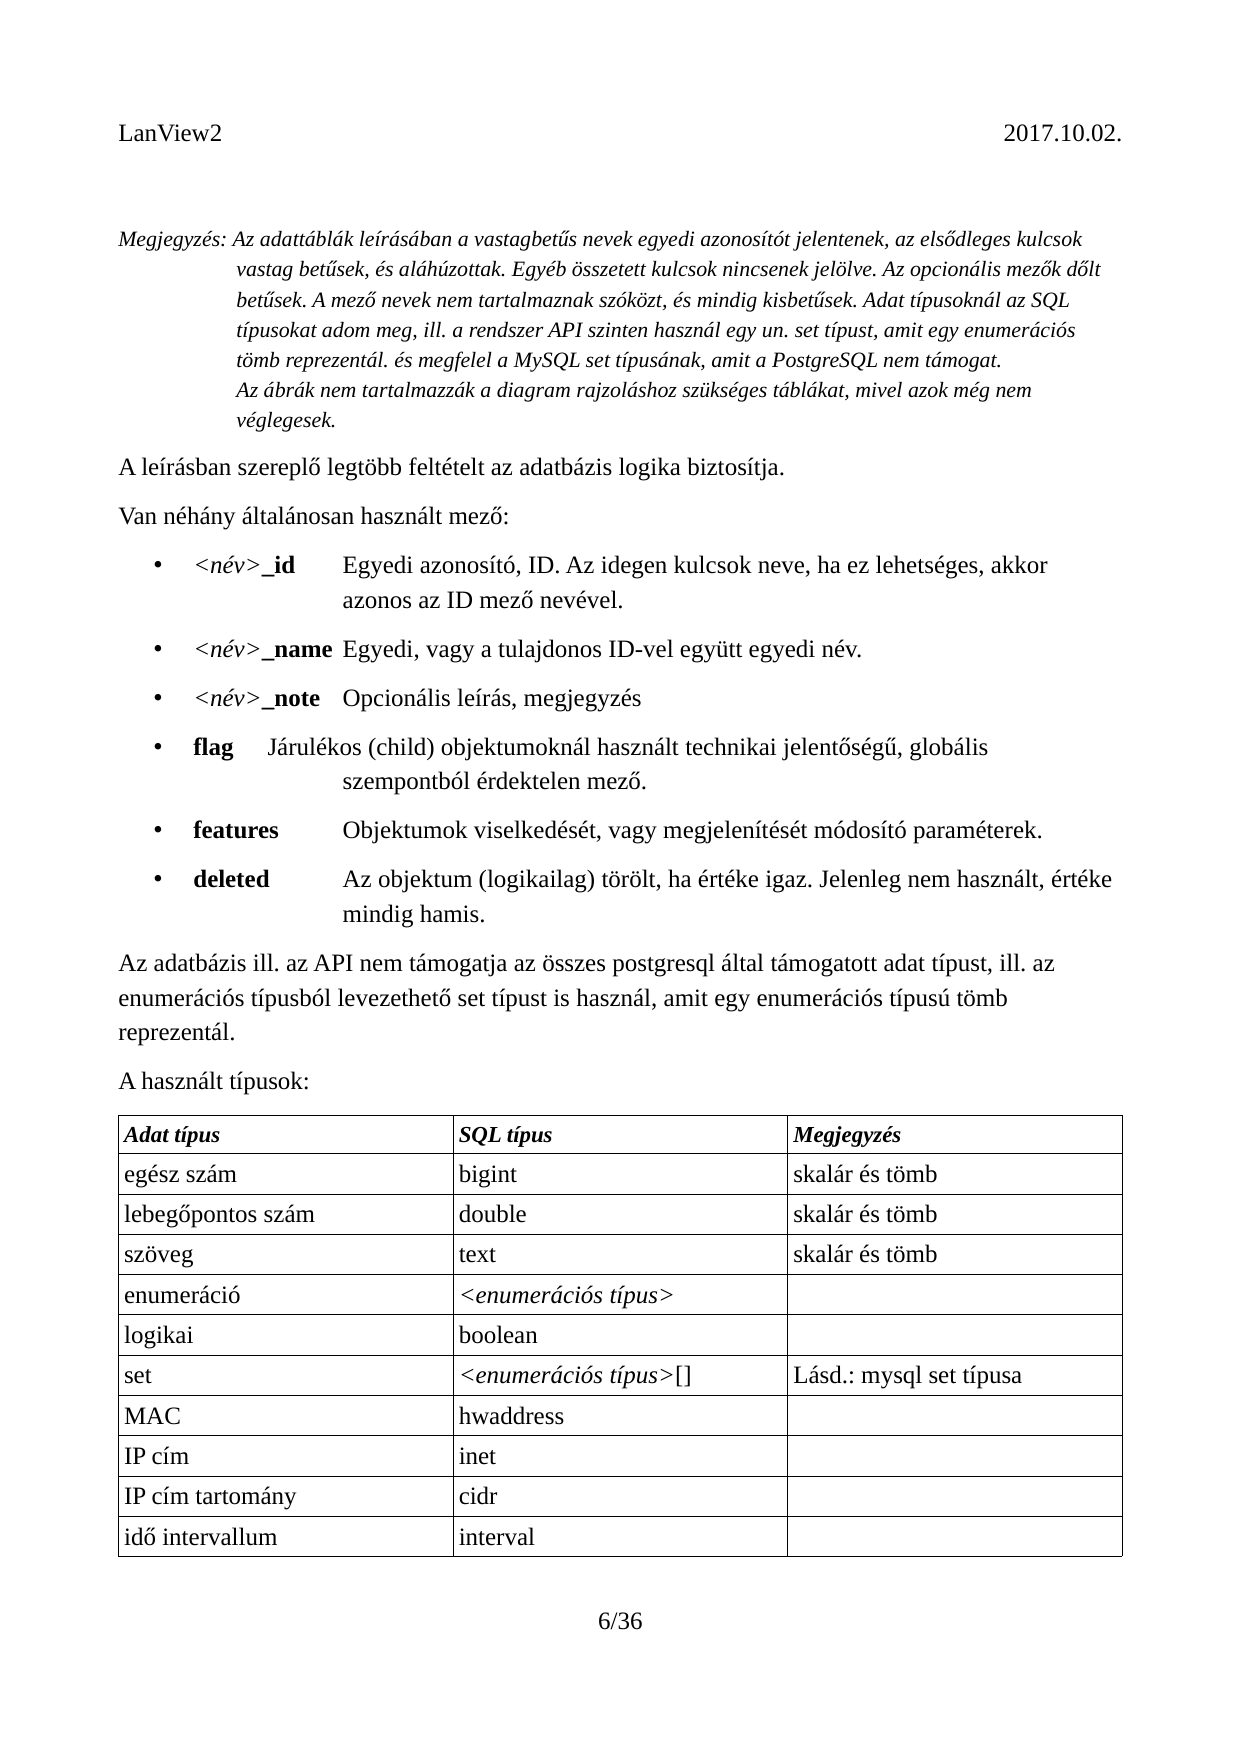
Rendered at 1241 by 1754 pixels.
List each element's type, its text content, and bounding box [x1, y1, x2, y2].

table_cell MAC [119, 1396, 453, 1435]
table_cell IP cím [119, 1436, 453, 1476]
table_cell Lásd.: mysql set típusa [788, 1356, 1122, 1395]
table_cell [788, 1436, 1122, 1476]
table_cell bigint [454, 1154, 787, 1193]
table_header Megjegyzés [788, 1116, 1122, 1153]
table_cell double [454, 1195, 787, 1234]
table_cell skalár és tömb [788, 1235, 1122, 1274]
table_cell enumeráció [119, 1275, 453, 1314]
table_cell text [454, 1235, 787, 1274]
list flag Járulékos (child) objektumoknál használt technikai jelentőségű, globális szempontból érdektelen mező. [153, 732, 1122, 795]
table_cell cidr [454, 1477, 787, 1516]
list features Objektumok viselkedését, vagy megjelenítését módosító paraméterek. [153, 816, 1122, 844]
table_cell boolean [454, 1315, 787, 1355]
table_cell set [119, 1356, 453, 1395]
table_cell [788, 1477, 1122, 1516]
table_header Adat típus [119, 1116, 453, 1153]
text A leírásban szereplő legtöbb feltételt az adatbázis logika biztosítja. [118, 452, 1122, 481]
list <név>_note Opcionális leírás, megjegyzés [153, 683, 1122, 712]
table_cell logikai [119, 1315, 453, 1355]
text Megjegyzés: Az adattáblák leírásában a vastagbetűs nevek egyedi azonosítót jelentenek, az elsődleges kulcsok vastag betűsek, és aláhúzottak. Egyéb összetett kulcsok nincsenek jelölve. Az opcionális mezők dőlt betűsek. A mező nevek nem tartalmaznak szóközt, és mindig kisbetűsek. Adat típusoknál az SQL típusokat adom meg, ill. a rendszer API szinten használ egy un. set típust, amit egy enumerációs tömb reprezentál. és megfelel a MySQL set típusának, amit a PostgreSQL nem támogat. Az ábrák nem tartalmazzák a diagram rajzoláshoz szükséges táblákat, mivel azok még nem véglegesek. [118, 226, 1122, 433]
list <név>_name Egyedi, vagy a tulajdonos ID-vel együtt egyedi név. [153, 634, 1122, 663]
text Van néhány általánosan használt mező: [118, 501, 1122, 530]
table_cell IP cím tartomány [119, 1477, 453, 1516]
table_cell szöveg [119, 1235, 453, 1274]
table_cell [788, 1275, 1122, 1314]
table_cell skalár és tömb [788, 1154, 1122, 1193]
table_cell <enumerációs típus>[] [454, 1356, 787, 1395]
table_cell <enumerációs típus> [454, 1275, 787, 1314]
table_cell hwaddress [454, 1396, 787, 1435]
table_cell [788, 1517, 1122, 1556]
list <név>_id Egyedi azonosító, ID. Az idegen kulcsok neve, ha ez lehetséges, akkor azonos az ID mező nevével. [153, 550, 1122, 613]
list deleted Az objektum (logikailag) törölt, ha értéke igaz. Jelenleg nem használt, értéke mindig hamis. [153, 864, 1122, 928]
table_cell interval [454, 1517, 787, 1556]
table_cell inet [454, 1436, 787, 1476]
table_cell egész szám [119, 1154, 453, 1193]
text A használt típusok: [118, 1066, 1122, 1095]
table_cell [788, 1315, 1122, 1355]
table_cell skalár és tömb [788, 1195, 1122, 1234]
table_cell idő intervallum [119, 1517, 453, 1556]
text Az adatbázis ill. az API nem támogatja az összes postgresql által támogatott adat típust, ill. az enumerációs típusból levezethető set típust is használ, amit egy enumerációs típusú tömb reprezentál. [118, 948, 1122, 1046]
table_cell lebegőpontos szám [119, 1195, 453, 1234]
table_header SQL típus [454, 1116, 787, 1153]
table_cell [788, 1396, 1122, 1435]
